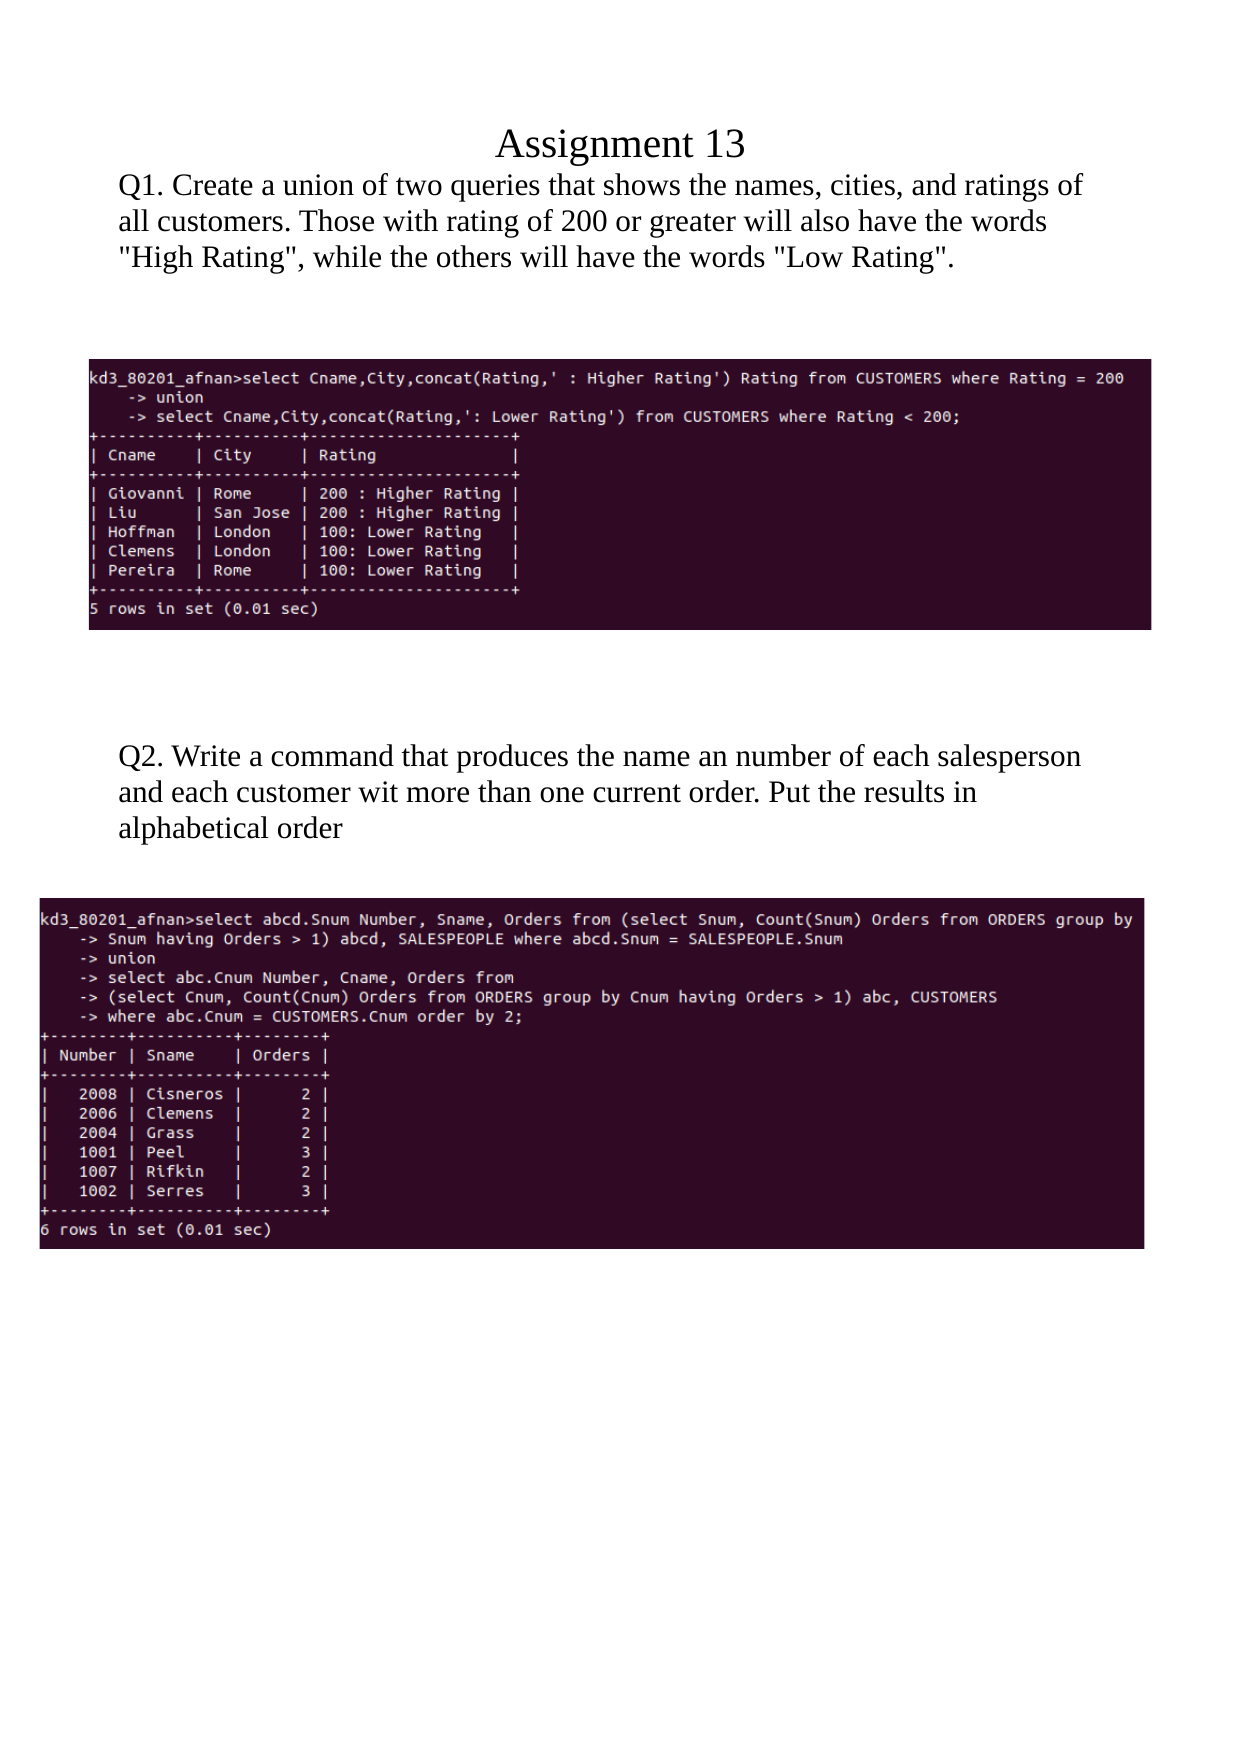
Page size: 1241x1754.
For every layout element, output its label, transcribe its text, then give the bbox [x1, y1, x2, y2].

text Assignment 13 [118, 118, 1122, 166]
picture [39, 898, 1145, 1249]
text Q2. Write a command that produces the name an number of each salesperson and each customer wit more than one current order. Put the results in alphabetical order [118, 738, 1122, 846]
text Q1. Create a union of two queries that shows the names, cities, and ratings of all customers. Those with rating of 200 or greater will also have the words "High Rating", while the others will have the words "Low Rating". [118, 166, 1122, 274]
picture [88, 359, 1152, 630]
